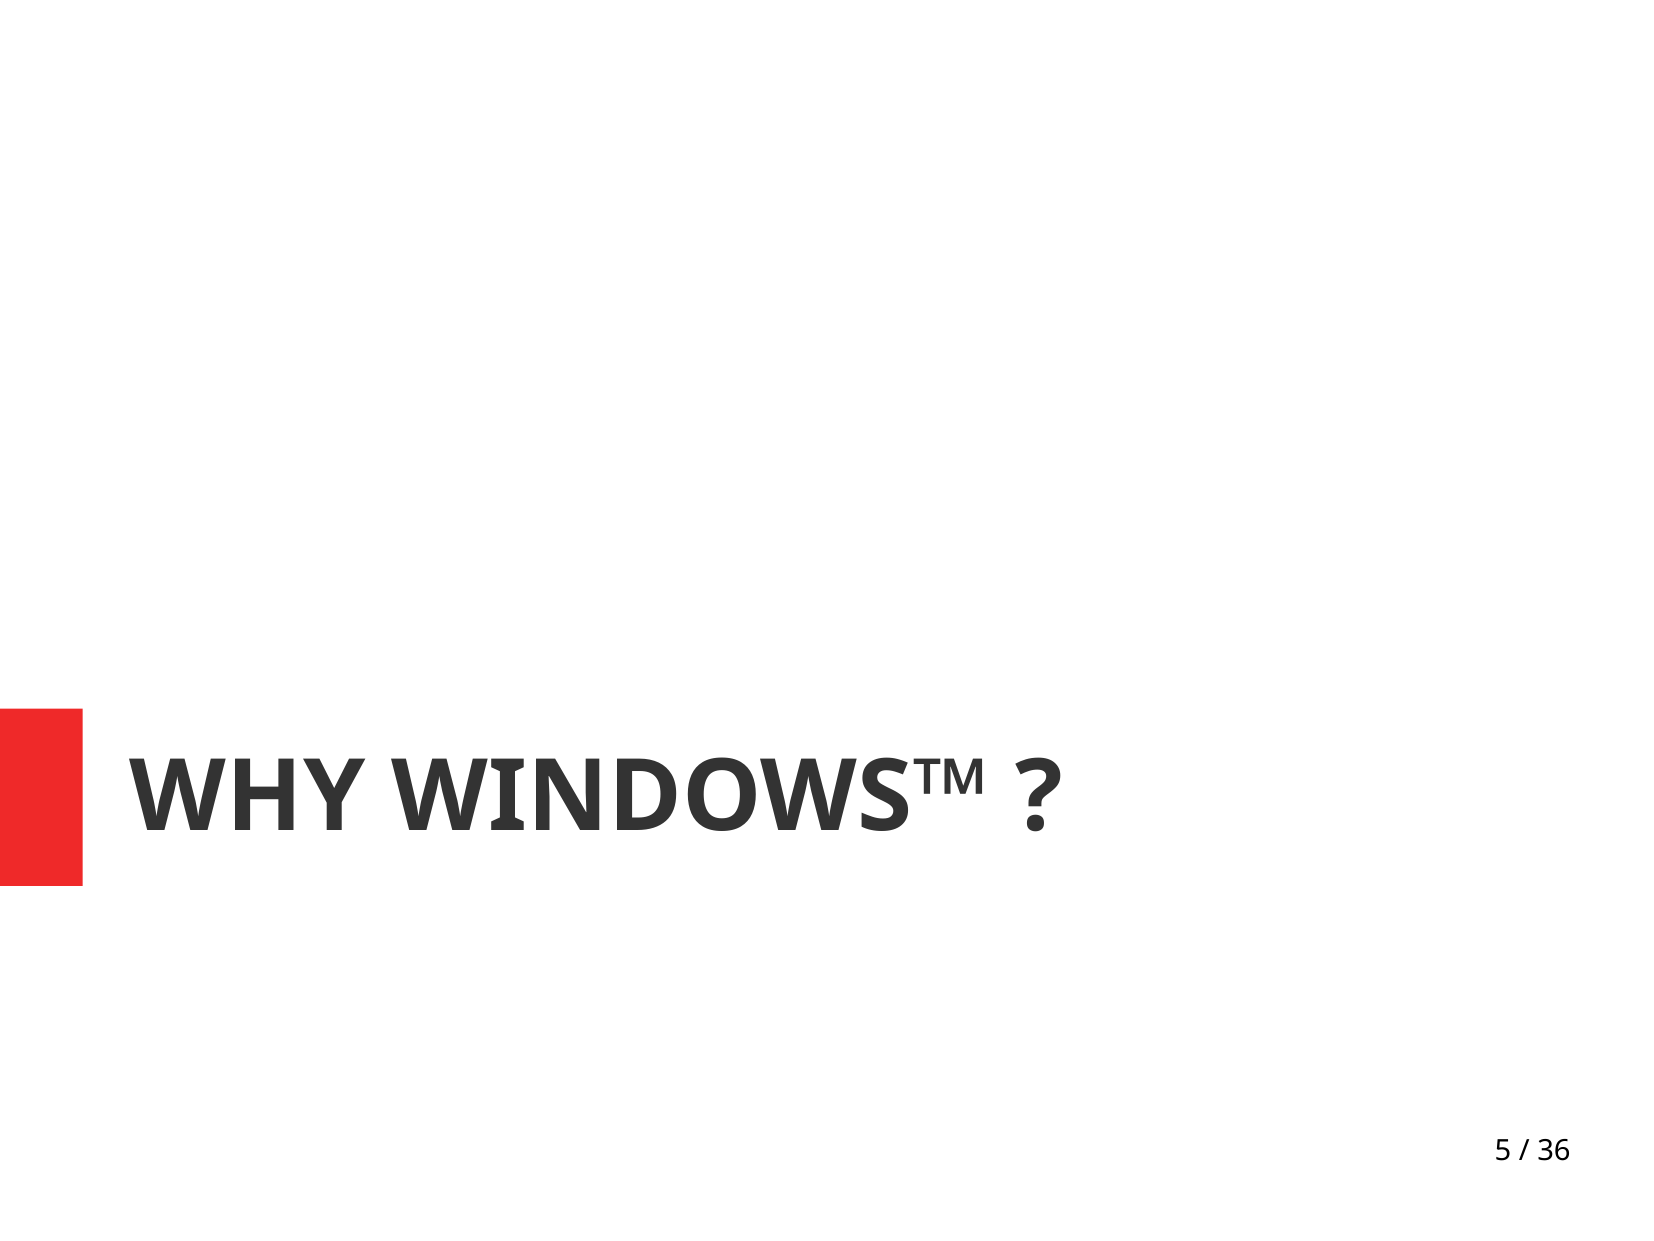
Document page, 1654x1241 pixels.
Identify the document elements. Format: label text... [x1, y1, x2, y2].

title WHY WINDOWS™ ? [129, 673, 1536, 910]
